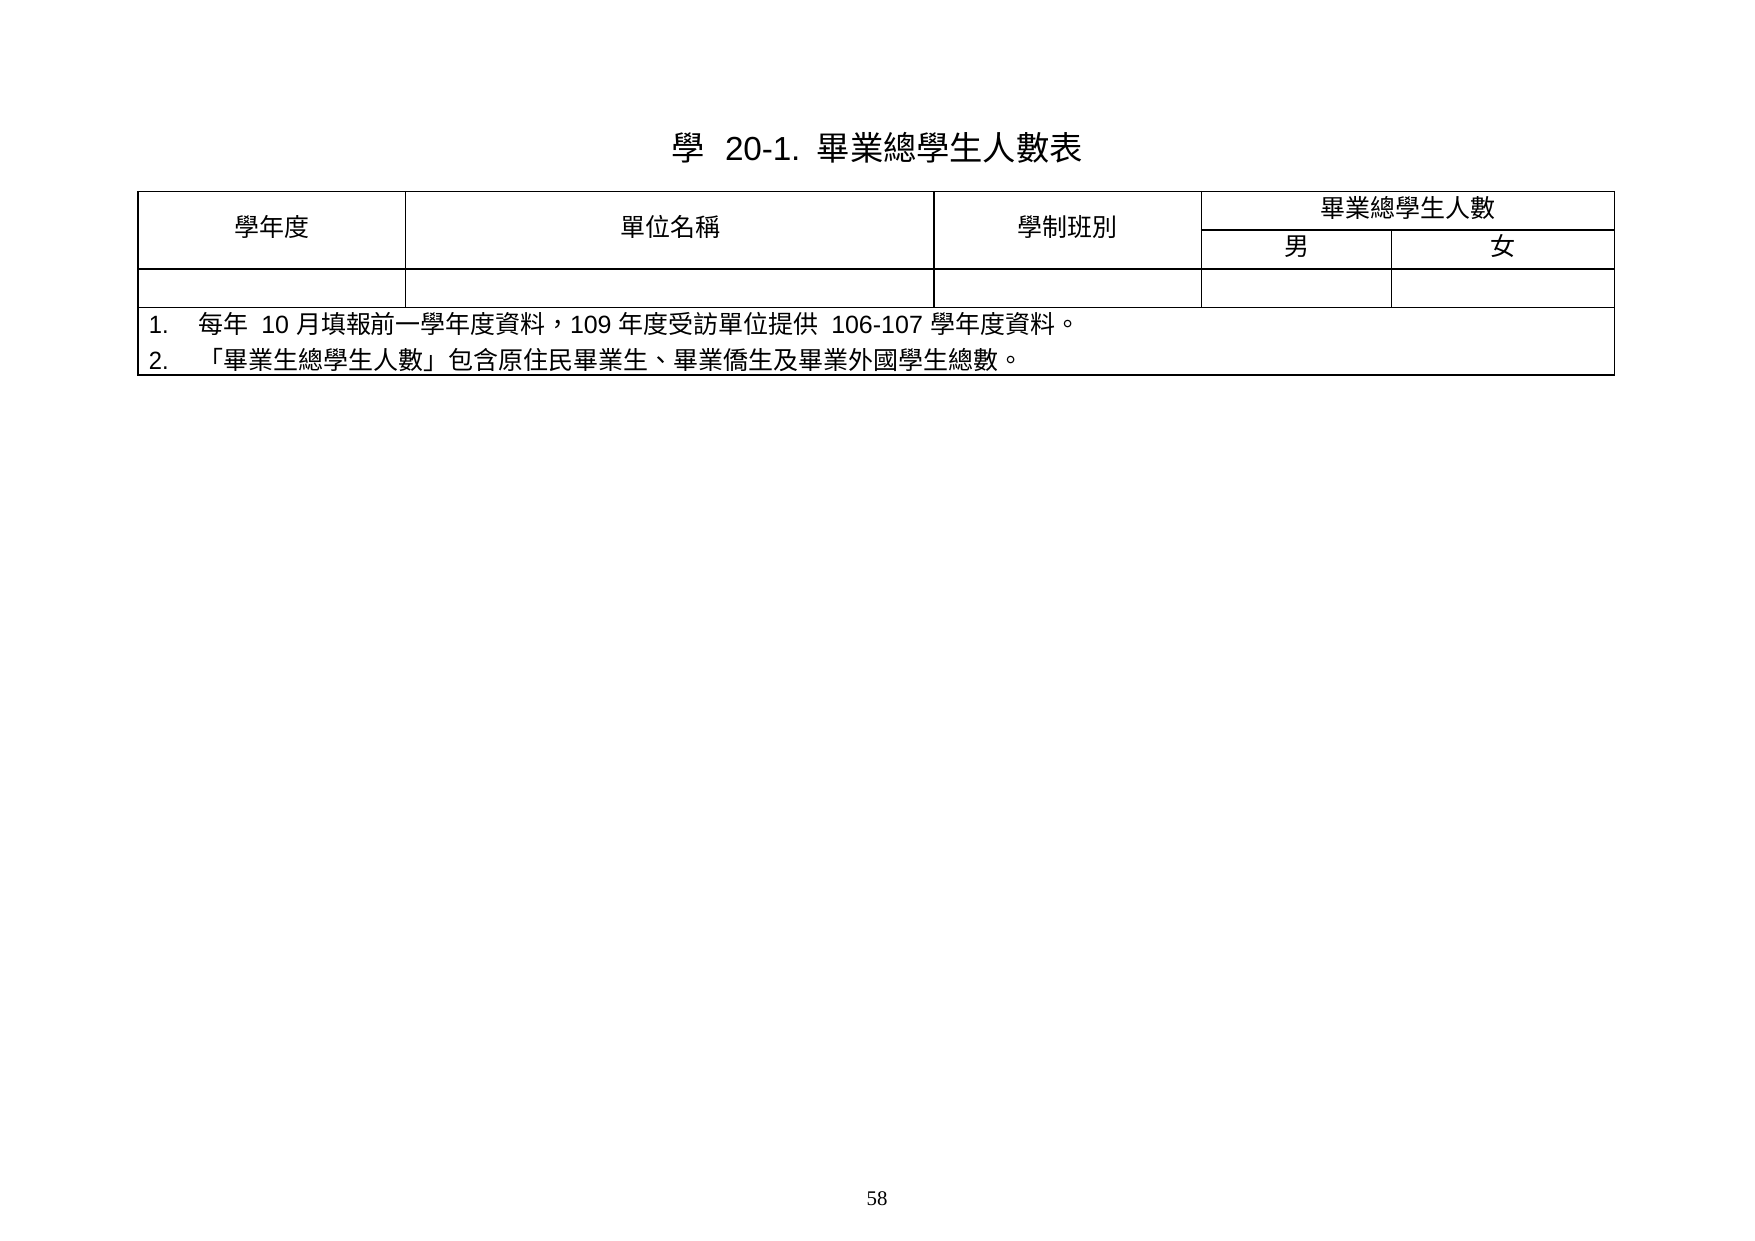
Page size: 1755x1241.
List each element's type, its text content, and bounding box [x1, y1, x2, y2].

table_cell 女 [1392, 231, 1614, 268]
table_header 學制班別 [935, 192, 1201, 268]
table_header 學年度 [139, 192, 405, 268]
table_cell [1202, 270, 1391, 307]
table_header 畢業總學生人數 [1202, 192, 1614, 229]
table_cell [1392, 270, 1614, 307]
table_cell [406, 270, 933, 307]
table_cell 男 [1202, 231, 1391, 268]
table_cell [139, 270, 405, 307]
text 學 20-1. 畢業總學生人數表 [633, 124, 1121, 170]
table_header 單位名稱 [406, 192, 933, 268]
table_cell 1. 每年 10 月填報前一學年度資料，109 年度受訪單位提供 106-107 學年度資料。 2. 「畢業生總學生人數」包含原住民畢業生、畢業僑生及畢業外國學生總數。 [139, 308, 1614, 374]
table_cell [935, 270, 1201, 307]
